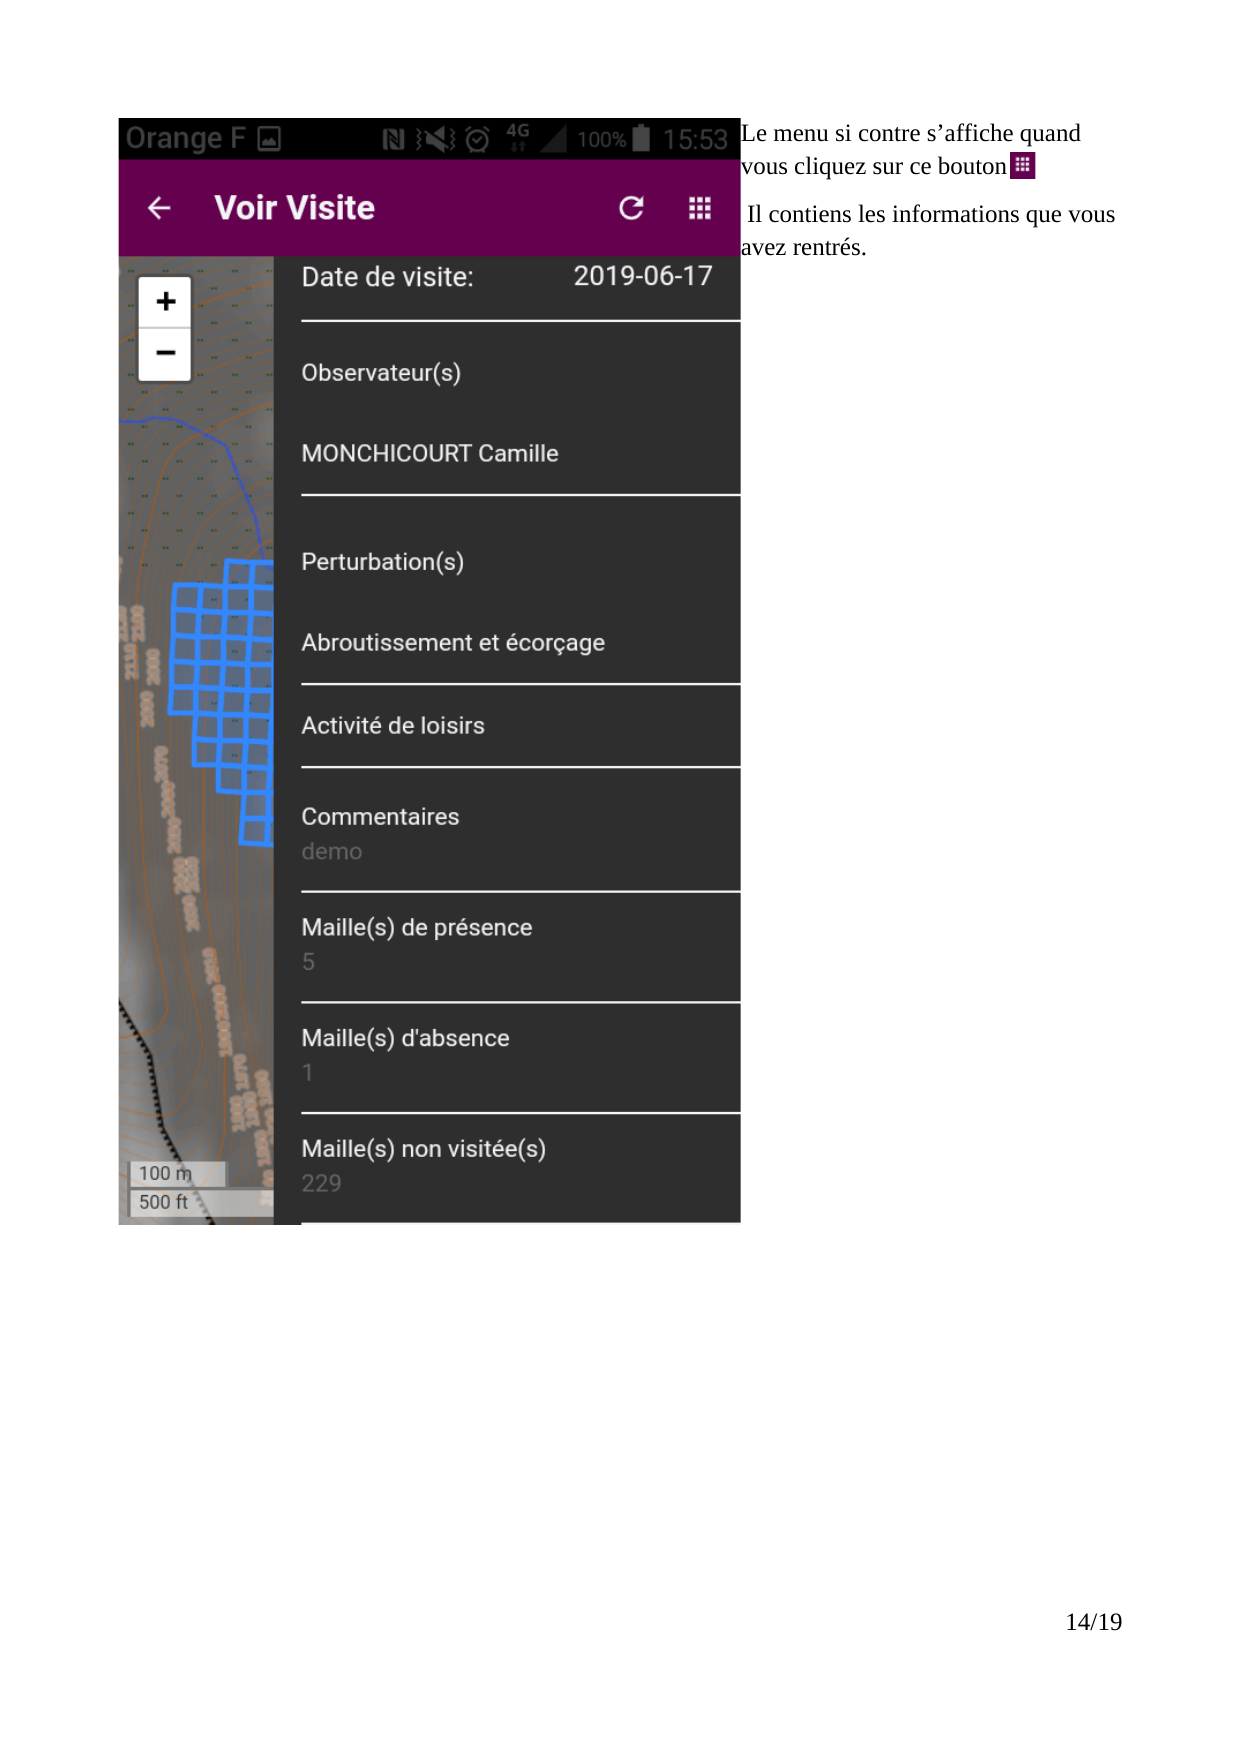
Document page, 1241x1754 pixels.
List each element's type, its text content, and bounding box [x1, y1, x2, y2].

picture [118, 118, 741, 1225]
text Il contiens les informations que vous avez rentrés. [741, 199, 1122, 261]
picture [1010, 152, 1036, 179]
text Le menu si contre s’affiche quand vous cliquez sur ce bouton [741, 118, 1122, 180]
